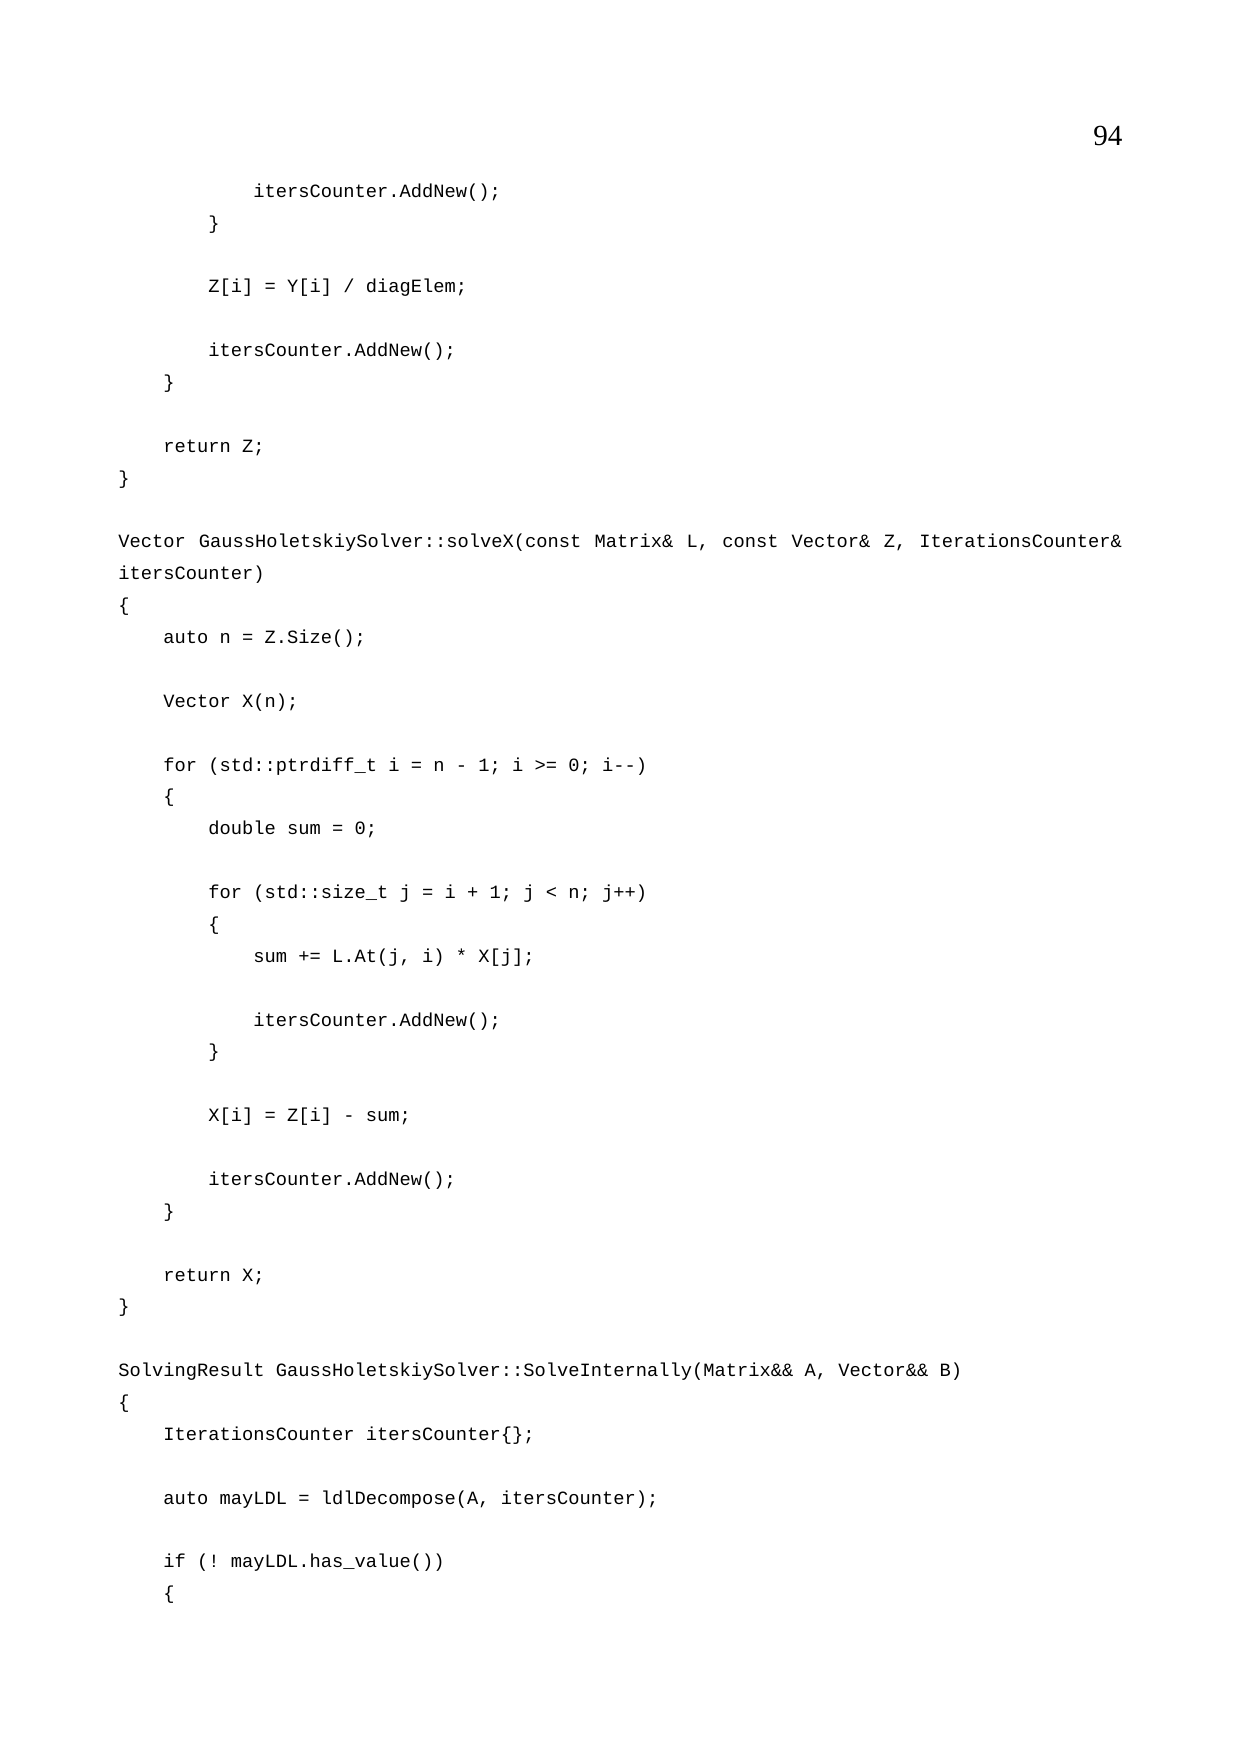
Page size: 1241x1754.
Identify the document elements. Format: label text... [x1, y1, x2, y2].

text } [118, 468, 1122, 490]
text itersCounter.AddNew(); [118, 1010, 1122, 1032]
text IterationsCounter itersCounter{}; [118, 1425, 1122, 1446]
text sum += L.At(j, i) * X[j]; [118, 947, 1122, 968]
text itersCounter.AddNew(); [118, 341, 1122, 362]
text SolvingResult GaussHoletskiySolver::SolveInternally(Matrix&& A, Vector&& B) [118, 1361, 1122, 1382]
text return Z; [118, 437, 1122, 458]
text { [118, 1393, 1122, 1414]
text X[i] = Z[i] - sum; [118, 1106, 1122, 1127]
text auto mayLDL = ldlDecompose(A, itersCounter); [118, 1488, 1122, 1510]
text } [118, 213, 1122, 235]
text { [118, 596, 1122, 617]
text itersCounter.AddNew(); [118, 1170, 1122, 1191]
text { [118, 787, 1122, 808]
text Vector GaussHoletskiySolver::solveX(const Matrix& L, const Vector& Z, IterationsCounter& itersCounter) [118, 532, 1122, 585]
text if (! mayLDL.has_value()) [118, 1552, 1122, 1573]
text Z[i] = Y[i] / diagElem; [118, 277, 1122, 298]
text for (std::ptrdiff_t i = n - 1; i >= 0; i--) [118, 755, 1122, 777]
text { [118, 1584, 1122, 1605]
text } [118, 1202, 1122, 1223]
text { [118, 915, 1122, 936]
text Vector X(n); [118, 692, 1122, 713]
text for (std::size_t j = i + 1; j < n; j++) [118, 883, 1122, 904]
text auto n = Z.Size(); [118, 628, 1122, 649]
text itersCounter.AddNew(); [118, 182, 1122, 203]
text return X; [118, 1265, 1122, 1287]
text } [118, 1297, 1122, 1318]
text double sum = 0; [118, 819, 1122, 840]
text } [118, 1042, 1122, 1063]
text } [118, 373, 1122, 394]
